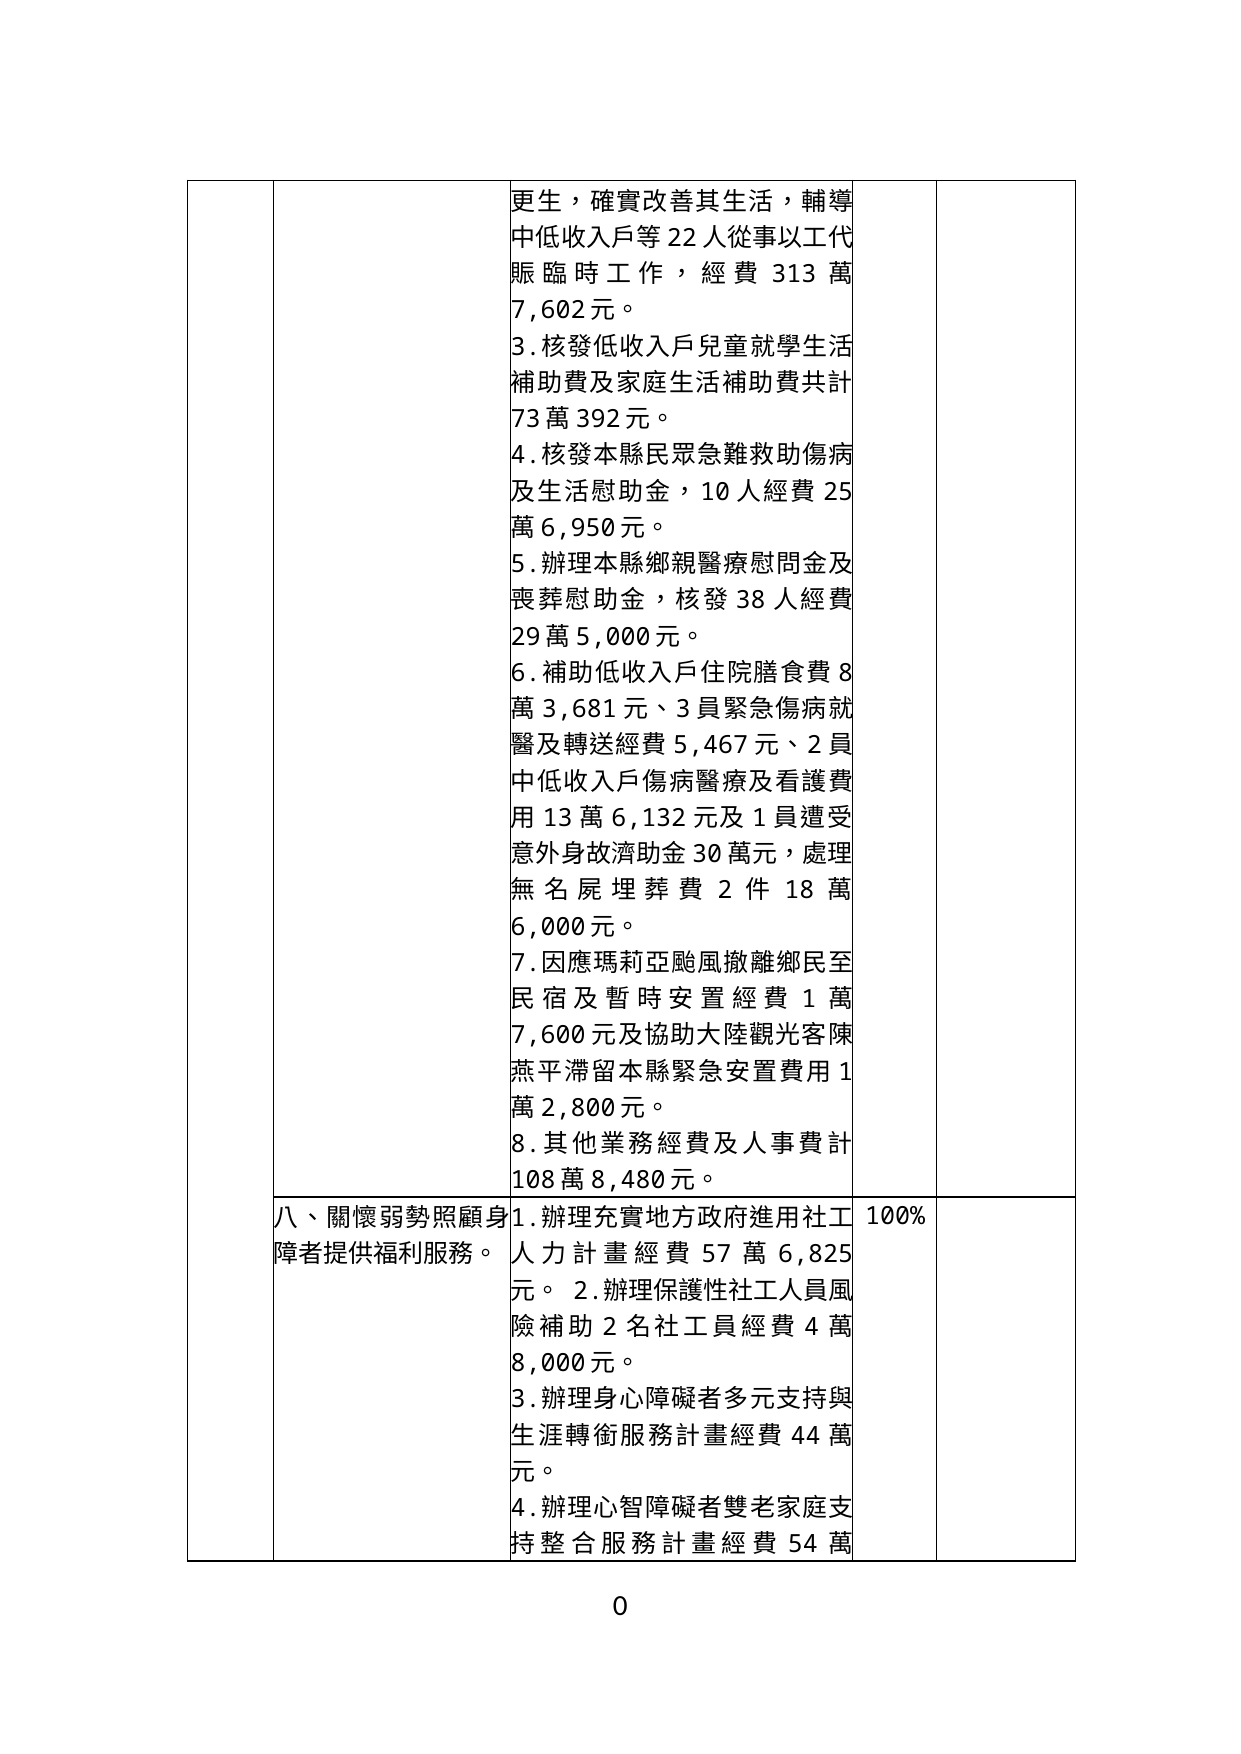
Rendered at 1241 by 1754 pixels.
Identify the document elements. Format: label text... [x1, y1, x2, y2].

table_cell 更生，確實改善其生活，輔導中低收入戶等22人從事以工代賑臨時工作，經費313萬7,602元。 3.核發低收入戶兒童就學生活補助費及家庭生活補助費共計73萬392元。 4.核發本縣民眾急難救助傷病及生活慰助金，10人經費25萬6,950元。 5.辦理本縣鄉親醫療慰問金及喪葬慰助金，核發38人經費29萬5,000元。 6.補助低收入戶住院膳食費8萬3,681元、3員緊急傷病就醫及轉送經費5,467元、2員中低收入戶傷病醫療及看護費用13萬6,132元及1員遭受意外身故濟助金30萬元，處理無名屍埋葬費2件18萬6,000元。 7.因應瑪莉亞颱風撤離鄉民至民宿及暫時安置經費1萬7,600元及協助大陸觀光客陳燕平滯留本縣緊急安置費用1萬2,800元。 8.其他業務經費及人事費計108萬8,480元。 [511, 181, 852, 1196]
table_cell [274, 181, 510, 1196]
table_cell 100% [853, 1198, 936, 1560]
table_cell [937, 1198, 1075, 1560]
table_cell 1.辦理充實地方政府進用社工人力計畫經費57萬6,825元。 2.辦理保護性社工人員風險補助2名社工員經費4萬8,000元。 3.辦理身心障礙者多元支持與生涯轉銜服務計畫經費44萬元。 4.辦理心智障礙者雙老家庭支持整合服務計畫經費54萬 [511, 1198, 852, 1560]
table_cell [937, 181, 1075, 1196]
table_cell [853, 181, 936, 1196]
table_cell 八、關懷弱勢照顧身障者提供福利服務。 [274, 1198, 510, 1560]
